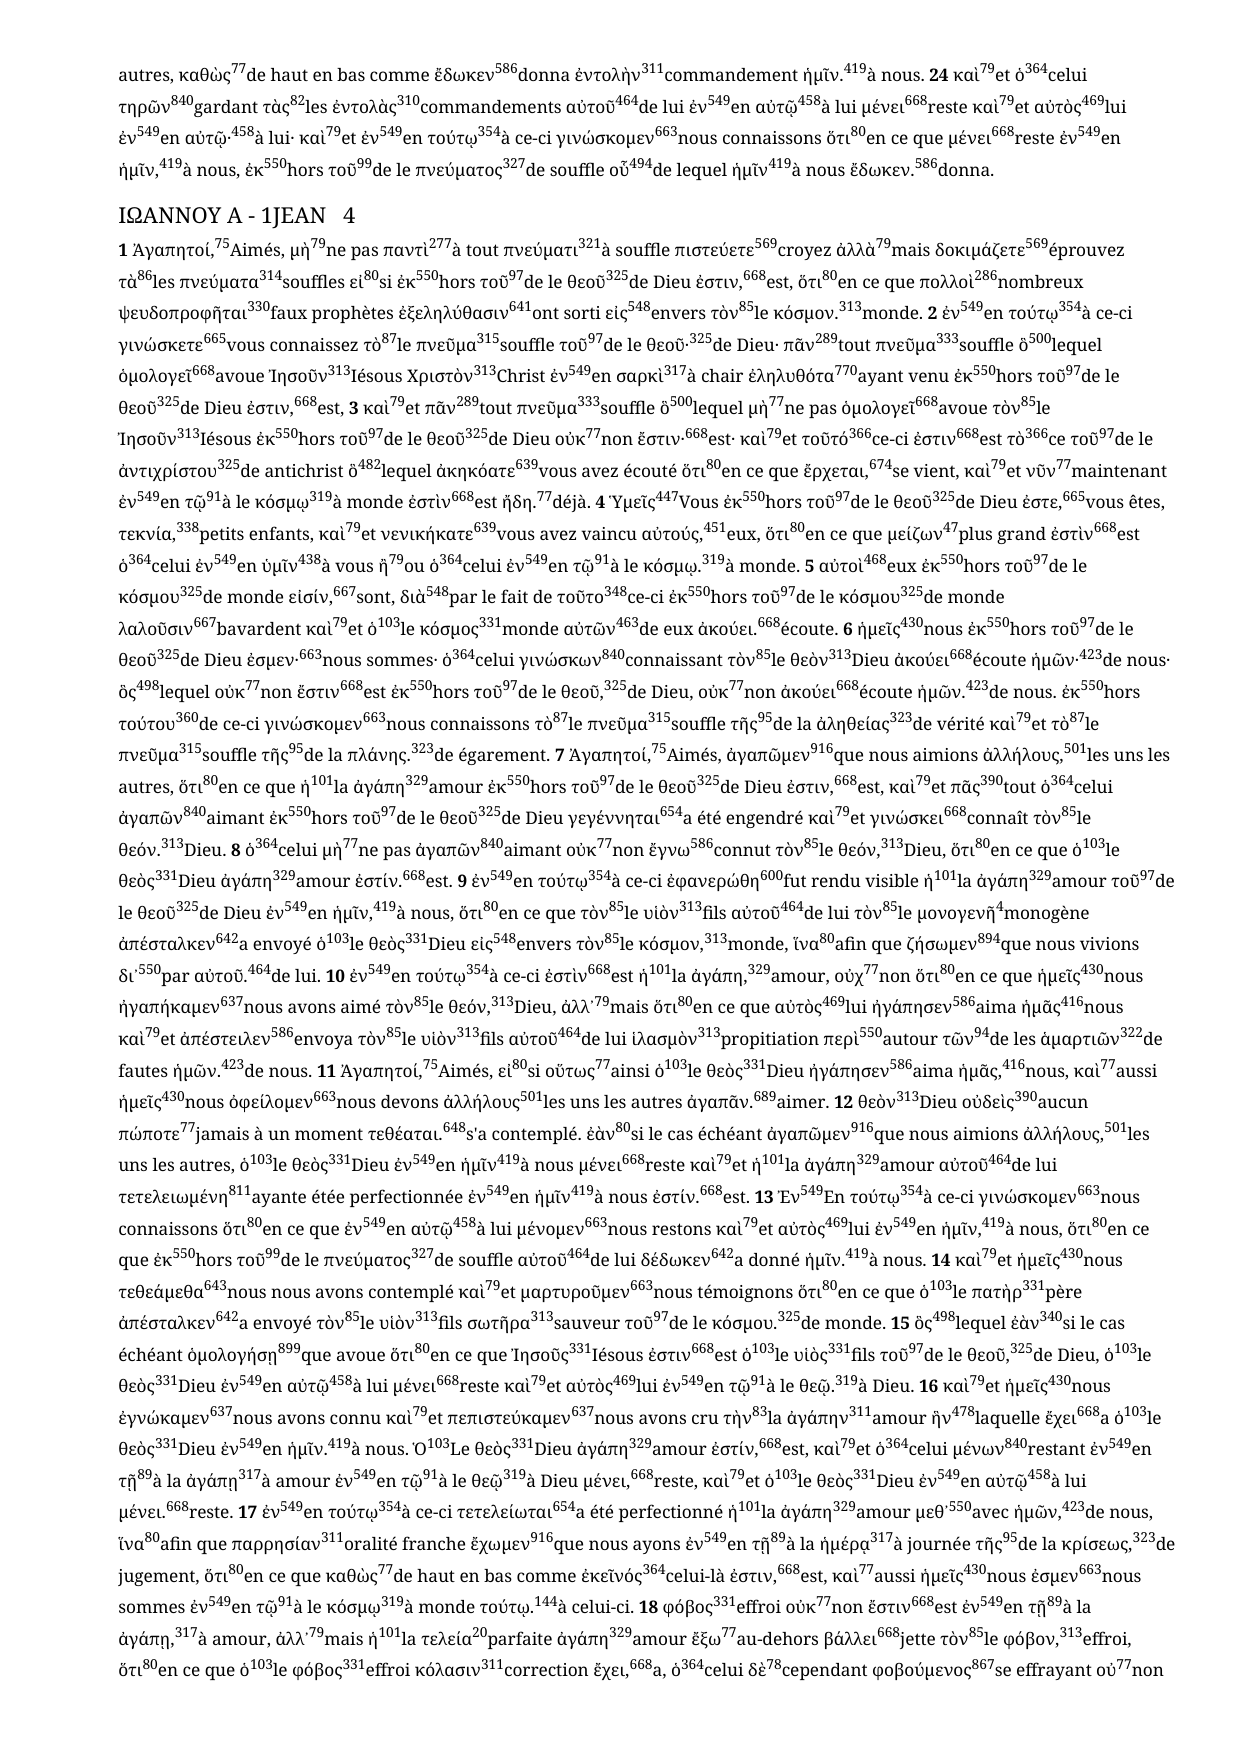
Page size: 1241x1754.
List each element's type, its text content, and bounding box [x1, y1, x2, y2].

text ΙΩΑΝΝΟΥ Α - 1JEAN 4 [118, 200, 1181, 230]
text 1 Ἀγαπητοί,75Aimés, μὴ79ne pas παντὶ277à tout πνεύματι321à souffle πιστεύετε569croyez ἀλλὰ79mais δοκιμάζετε569éprouvez τὰ86les πνεύματα314souffles εἰ80si ἐκ550hors τοῦ97de le θεοῦ325de Dieu ἐστιν,668est, ὅτι80en ce que πολλοὶ286nombreux ψευδοπροφῆται330faux prophètes ἐξεληλύθασιν641ont sorti εἰς548envers τὸν85le κόσμον.313monde. 2 ἐν549en τούτῳ354à ce-ci γινώσκετε665vous connaissez τὸ87le πνεῦμα315souffle τοῦ97de le θεοῦ·325de Dieu· πᾶν289tout πνεῦμα333souffle ὃ500lequel ὁμολογεῖ668avoue Ἰησοῦν313Iésous Χριστὸν313Christ ἐν549en σαρκὶ317à chair ἐληλυθότα770ayant venu ἐκ550hors τοῦ97de le θεοῦ325de Dieu ἐστιν,668est, 3 καὶ79et πᾶν289tout πνεῦμα333souffle ὃ500lequel μὴ77ne pas ὁμολογεῖ668avoue τὸν85le Ἰησοῦν313Iésous ἐκ550hors τοῦ97de le θεοῦ325de Dieu οὐκ77non ἔστιν·668est· καὶ79et τοῦτό366ce-ci ἐστιν668est τὸ366ce τοῦ97de le ἀντιχρίστου325de antichrist ὃ482lequel ἀκηκόατε639vous avez écouté ὅτι80en ce que ἔρχεται,674se vient, καὶ79et νῦν77maintenant ἐν549en τῷ91à le κόσμῳ319à monde ἐστὶν668est ἤδη.77déjà. 4 Ὑμεῖς447Vous ἐκ550hors τοῦ97de le θεοῦ325de Dieu ἐστε,665vous êtes, τεκνία,338petits enfants, καὶ79et νενικήκατε639vous avez vaincu αὐτούς,451eux, ὅτι80en ce que μείζων47plus grand ἐστὶν668est ὁ364celui ἐν549en ὑμῖν438à vous ἢ79ou ὁ364celui ἐν549en τῷ91à le κόσμῳ.319à monde. 5 αὐτοὶ468eux ἐκ550hors τοῦ97de le κόσμου325de monde εἰσίν,667sont, διὰ548par le fait de τοῦτο348ce-ci ἐκ550hors τοῦ97de le κόσμου325de monde λαλοῦσιν667bavardent καὶ79et ὁ103le κόσμος331monde αὐτῶν463de eux ἀκούει.668écoute. 6 ἡμεῖς430nous ἐκ550hors τοῦ97de le θεοῦ325de Dieu ἐσμεν·663nous sommes· ὁ364celui γινώσκων840connaissant τὸν85le θεὸν313Dieu ἀκούει668écoute ἡμῶν·423de nous· ὃς498lequel οὐκ77non ἔστιν668est ἐκ550hors τοῦ97de le θεοῦ,325de Dieu, οὐκ77non ἀκούει668écoute ἡμῶν.423de nous. ἐκ550hors τούτου360de ce-ci γινώσκομεν663nous connaissons τὸ87le πνεῦμα315souffle τῆς95de la ἀληθείας323de vérité καὶ79et τὸ87le πνεῦμα315souffle τῆς95de la πλάνης.323de égarement. 7 Ἀγαπητοί,75Aimés, ἀγαπῶμεν916que nous aimions ἀλλήλους,501les uns les autres, ὅτι80en ce que ἡ101la ἀγάπη329amour ἐκ550hors τοῦ97de le θεοῦ325de Dieu ἐστιν,668est, καὶ79et πᾶς390tout ὁ364celui ἀγαπῶν840aimant ἐκ550hors τοῦ97de le θεοῦ325de Dieu γεγέννηται654a été engendré καὶ79et γινώσκει668connaît τὸν85le θεόν.313Dieu. 8 ὁ364celui μὴ77ne pas ἀγαπῶν840aimant οὐκ77non ἔγνω586connut τὸν85le θεόν,313Dieu, ὅτι80en ce que ὁ103le θεὸς331Dieu ἀγάπη329amour ἐστίν.668est. 9 ἐν549en τούτῳ354à ce-ci ἐφανερώθη600fut rendu visible ἡ101la ἀγάπη329amour τοῦ97de le θεοῦ325de Dieu ἐν549en ἡμῖν,419à nous, ὅτι80en ce que τὸν85le υἱὸν313fils αὐτοῦ464de lui τὸν85le μονογενῆ4monogène ἀπέσταλκεν642a envoyé ὁ103le θεὸς331Dieu εἰς548envers τὸν85le κόσμον,313monde, ἵνα80afin que ζήσωμεν894que nous vivions δι᾽550par αὐτοῦ.464de lui. 10 ἐν549en τούτῳ354à ce-ci ἐστὶν668est ἡ101la ἀγάπη,329amour, οὐχ77non ὅτι80en ce que ἡμεῖς430nous ἠγαπήκαμεν637nous avons aimé τὸν85le θεόν,313Dieu, ἀλλ᾽79mais ὅτι80en ce que αὐτὸς469lui ἠγάπησεν586aima ἡμᾶς416nous καὶ79et ἀπέστειλεν586envoya τὸν85le υἱὸν313fils αὐτοῦ464de lui ἱλασμὸν313propitiation περὶ550autour τῶν94de les ἁμαρτιῶν322de fautes ἡμῶν.423de nous. 11 Ἀγαπητοί,75Aimés, εἰ80si οὕτως77ainsi ὁ103le θεὸς331Dieu ἠγάπησεν586aima ἡμᾶς,416nous, καὶ77aussi ἡμεῖς430nous ὀφείλομεν663nous devons ἀλλήλους501les uns les autres ἀγαπᾶν.689aimer. 12 θεὸν313Dieu οὐδεὶς390aucun πώποτε77jamais à un moment τεθέαται.648s'a contemplé. ἐὰν80si le cas échéant ἀγαπῶμεν916que nous aimions ἀλλήλους,501les uns les autres, ὁ103le θεὸς331Dieu ἐν549en ἡμῖν419à nous μένει668reste καὶ79et ἡ101la ἀγάπη329amour αὐτοῦ464de lui τετελειωμένη811ayante étée perfectionnée ἐν549en ἡμῖν419à nous ἐστίν.668est. 13 Ἐν549En τούτῳ354à ce-ci γινώσκομεν663nous connaissons ὅτι80en ce que ἐν549en αὐτῷ458à lui μένομεν663nous restons καὶ79et αὐτὸς469lui ἐν549en ἡμῖν,419à nous, ὅτι80en ce que ἐκ550hors τοῦ99de le πνεύματος327de souffle αὐτοῦ464de lui δέδωκεν642a donné ἡμῖν.419à nous. 14 καὶ79et ἡμεῖς430nous τεθεάμεθα643nous nous avons contemplé καὶ79et μαρτυροῦμεν663nous témoignons ὅτι80en ce que ὁ103le πατὴρ331père ἀπέσταλκεν642a envoyé τὸν85le υἱὸν313fils σωτῆρα313sauveur τοῦ97de le κόσμου.325de monde. 15 ὃς498lequel ἐὰν340si le cas échéant ὁμολογήσῃ899que avoue ὅτι80en ce que Ἰησοῦς331Iésous ἐστιν668est ὁ103le υἱὸς331fils τοῦ97de le θεοῦ,325de Dieu, ὁ103le θεὸς331Dieu ἐν549en αὐτῷ458à lui μένει668reste καὶ79et αὐτὸς469lui ἐν549en τῷ91à le θεῷ.319à Dieu. 16 καὶ79et ἡμεῖς430nous ἐγνώκαμεν637nous avons connu καὶ79et πεπιστεύκαμεν637nous avons cru τὴν83la ἀγάπην311amour ἣν478laquelle ἔχει668a ὁ103le θεὸς331Dieu ἐν549en ἡμῖν.419à nous. Ὁ103Le θεὸς331Dieu ἀγάπη329amour ἐστίν,668est, καὶ79et ὁ364celui μένων840restant ἐν549en τῇ89à la ἀγάπῃ317à amour ἐν549en τῷ91à le θεῷ319à Dieu μένει,668reste, καὶ79et ὁ103le θεὸς331Dieu ἐν549en αὐτῷ458à lui μένει.668reste. 17 ἐν549en τούτῳ354à ce-ci τετελείωται654a été perfectionné ἡ101la ἀγάπη329amour μεθ᾽550avec ἡμῶν,423de nous, ἵνα80afin que παρρησίαν311oralité franche ἔχωμεν916que nous ayons ἐν549en τῇ89à la ἡμέρᾳ317à journée τῆς95de la κρίσεως,323de jugement, ὅτι80en ce que καθὼς77de haut en bas comme ἐκεῖνός364celui-là ἐστιν,668est, καὶ77aussi ἡμεῖς430nous ἐσμεν663nous sommes ἐν549en τῷ91à le κόσμῳ319à monde τούτῳ.144à celui-ci. 18 φόβος331effroi οὐκ77non ἔστιν668est ἐν549en τῇ89à la ἀγάπῃ,317à amour, ἀλλ᾽79mais ἡ101la τελεία20parfaite ἀγάπη329amour ἔξω77au-dehors βάλλει668jette τὸν85le φόβον,313effroi, ὅτι80en ce que ὁ103le φόβος331effroi κόλασιν311correction ἔχει,668a, ὁ364celui δὲ78cependant φοβούμενος867se effrayant οὐ77non τετελείωται654a été perfectionné ἐν549en τῇ89à la ἀγάπῃ.317à amour. 19 ἡμεῖς430nous ἀγαπῶμεν,663nous aimons, ὅτι80en ce que αὐτὸς469lui πρῶτος71premier ἠγάπησεν586aima ἡμᾶς.416nous. 20 ἐάν80si le cas échéant τις390un quelconque εἴπῃ899que dise ὅτι80en ce que ἀγαπῶ664j'aime τὸν85le θεὸν313Dieu καὶ79et τὸν85le ἀδελφὸν313frère αὐτοῦ464de lui μισῇ,921que haïsse, ψεύστης331menteur ἐστίν·668est· ὁ364celui γὰρ79car μὴ77ne pas ἀγαπῶν840aimant τὸν85le ἀδελφὸν313frère αὐτοῦ464de lui ὃν480lequel ἑώρακεν,642a vu, τὸν85le θεὸν313Dieu ὃν480lequel οὐχ77non ἑώρακεν642a vu οὐ77non δύναται674se peut ἀγαπᾶν.689aimer. 21 καὶ79et ταύτην136celle-ci τὴν83la ἐντολὴν311commandement ἔχομεν663nous avons ἀπ᾽550au loin αὐτοῦ,464de lui, ἵνα77afin que ὁ364celui ἀγαπῶν840aimant τὸν85le θεὸν313Dieu ἀγαπᾷ921que aime καὶ77aussi τὸν85le ἀδελφὸν313frère αὐτοῦ.464de lui. [118, 234, 1181, 1682]
